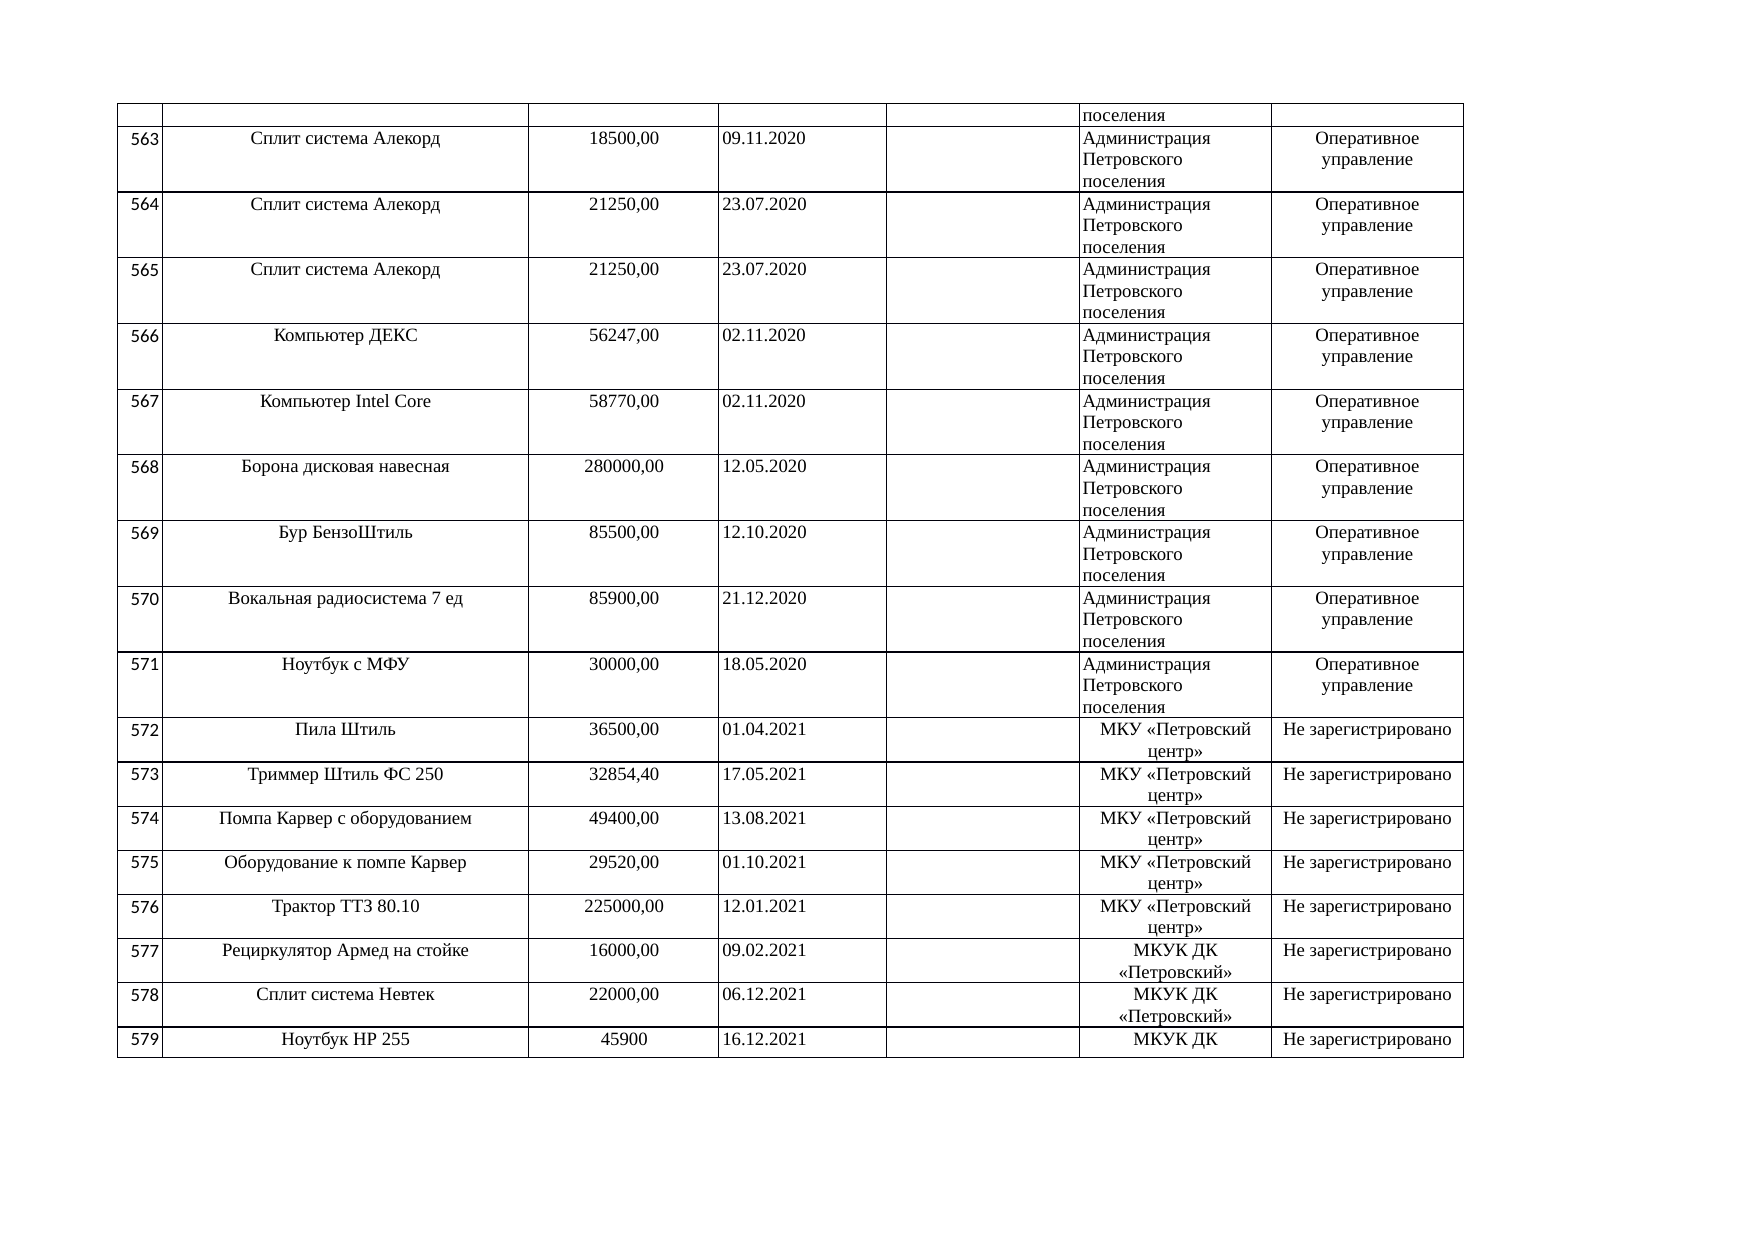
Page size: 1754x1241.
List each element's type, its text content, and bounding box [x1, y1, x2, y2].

table_cell [1464, 894, 1685, 938]
table_cell [887, 851, 1079, 894]
table_cell Ноутбук с МФУ [163, 653, 528, 717]
table_cell 21250,00 [529, 258, 718, 323]
table_cell [1464, 454, 1685, 520]
table_cell Бур БензоШтиль [163, 521, 528, 586]
table_cell 06.12.2021 [719, 983, 886, 1026]
table_cell Рециркулятор Армед на стойке [163, 939, 528, 982]
table_cell 02.11.2020 [719, 390, 886, 454]
table_cell [163, 104, 528, 126]
table_cell МКУК ДК «Петровский» [1080, 983, 1271, 1026]
table_cell 564 [118, 193, 162, 257]
table_cell 23.07.2020 [719, 193, 886, 257]
table_cell МКУ «Петровский центр» [1080, 807, 1271, 850]
table_cell [887, 127, 1079, 191]
table_cell 225000,00 [529, 895, 718, 938]
table_cell 16.12.2021 [719, 1028, 886, 1057]
table_cell [1685, 938, 1754, 982]
table_cell [1272, 104, 1463, 126]
table_cell 32854,40 [529, 763, 718, 806]
table_cell 21.12.2020 [719, 587, 886, 651]
table_cell Сплит система Алекорд [163, 127, 528, 191]
table_cell Администрация Петровского поселения [1080, 653, 1271, 717]
table_cell 30000,00 [529, 653, 718, 717]
table_cell 09.02.2021 [719, 939, 886, 982]
table_cell Не зарегистрировано [1272, 983, 1463, 1026]
table_cell Администрация Петровского поселения [1080, 521, 1271, 586]
table_cell [887, 104, 1079, 126]
table_cell Сплит система Невтек [163, 983, 528, 1026]
table_cell 01.10.2021 [719, 851, 886, 894]
table_cell [887, 1028, 1079, 1057]
table_cell Оперативное управление [1272, 390, 1463, 454]
table_cell 12.10.2020 [719, 521, 886, 586]
table_cell [1685, 894, 1754, 938]
table_cell Компьютер ДЕКС [163, 324, 528, 388]
table_cell Не зарегистрировано [1272, 763, 1463, 806]
table_cell [1464, 806, 1685, 850]
table_cell [1685, 191, 1754, 257]
table_cell [1685, 850, 1754, 894]
table_cell Администрация Петровского поселения [1080, 258, 1271, 323]
table_cell [887, 939, 1079, 982]
table_cell [887, 455, 1079, 520]
table_cell Ноутбук НР 255 [163, 1028, 528, 1057]
table_cell 36500,00 [529, 718, 718, 761]
table_cell [1464, 323, 1685, 388]
table_cell Сплит система Алекорд [163, 258, 528, 323]
table_cell [1685, 520, 1754, 586]
table_cell 13.08.2021 [719, 807, 886, 850]
table_cell Администрация Петровского поселения [1080, 193, 1271, 257]
table_cell 18500,00 [529, 127, 718, 191]
table_cell [887, 324, 1079, 388]
table_cell 572 [118, 718, 162, 761]
table_cell Оборудование к помпе Карвер [163, 851, 528, 894]
table_cell [887, 983, 1079, 1026]
table_cell 570 [118, 587, 162, 651]
table_cell 578 [118, 983, 162, 1026]
table_cell [1464, 257, 1685, 323]
table_cell [1685, 323, 1754, 388]
table_cell Не зарегистрировано [1272, 939, 1463, 982]
table_cell [1685, 586, 1754, 651]
table_cell 09.11.2020 [719, 127, 886, 191]
table_cell 576 [118, 895, 162, 938]
table_cell [887, 653, 1079, 717]
table_cell [1464, 651, 1685, 717]
table_cell 577 [118, 939, 162, 982]
table_cell Не зарегистрировано [1272, 895, 1463, 938]
table_cell 02.11.2020 [719, 324, 886, 388]
table_cell МКУ «Петровский центр» [1080, 718, 1271, 761]
table_cell Не зарегистрировано [1272, 851, 1463, 894]
table_cell [1685, 651, 1754, 717]
table_cell Администрация Петровского поселения [1080, 455, 1271, 520]
table_cell 22000,00 [529, 983, 718, 1026]
table_cell Оперативное управление [1272, 587, 1463, 651]
table_cell [1464, 103, 1685, 126]
table_cell Сплит система Алекорд [163, 193, 528, 257]
table_cell [1464, 717, 1685, 761]
table_cell 12.05.2020 [719, 455, 886, 520]
table_cell [1464, 938, 1685, 982]
table_cell Оперативное управление [1272, 258, 1463, 323]
table_cell [1685, 103, 1754, 126]
table_cell Оперативное управление [1272, 193, 1463, 257]
table_cell Борона дисковая навесная [163, 455, 528, 520]
table_cell Не зарегистрировано [1272, 718, 1463, 761]
table_cell 567 [118, 390, 162, 454]
table_cell 568 [118, 455, 162, 520]
table_cell [1464, 1026, 1685, 1057]
table_cell 56247,00 [529, 324, 718, 388]
table_cell [887, 390, 1079, 454]
table_cell 12.01.2021 [719, 895, 886, 938]
table_cell Триммер Штиль ФС 250 [163, 763, 528, 806]
table_cell [1685, 1026, 1754, 1057]
table_cell [1685, 806, 1754, 850]
table_cell 01.04.2021 [719, 718, 886, 761]
table_cell [1464, 761, 1685, 806]
table_cell [887, 587, 1079, 651]
table_cell 85900,00 [529, 587, 718, 651]
table_cell [887, 763, 1079, 806]
table_cell [1685, 717, 1754, 761]
table_cell [1464, 850, 1685, 894]
table_cell поселения [1080, 104, 1271, 126]
table_cell 49400,00 [529, 807, 718, 850]
table_cell Трактор ТТЗ 80.10 [163, 895, 528, 938]
table_cell 565 [118, 258, 162, 323]
table_cell 579 [118, 1028, 162, 1057]
table_cell Администрация Петровского поселения [1080, 127, 1271, 191]
table_cell Администрация Петровского поселения [1080, 390, 1271, 454]
table_cell 58770,00 [529, 390, 718, 454]
table_cell Оперативное управление [1272, 653, 1463, 717]
table_cell [1685, 761, 1754, 806]
table_cell 563 [118, 127, 162, 191]
table_cell 566 [118, 324, 162, 388]
table_cell Помпа Карвер с оборудованием [163, 807, 528, 850]
table_cell 23.07.2020 [719, 258, 886, 323]
table_cell [1464, 191, 1685, 257]
table_cell 280000,00 [529, 455, 718, 520]
table_cell МКУ «Петровский центр» [1080, 763, 1271, 806]
table_cell Оперативное управление [1272, 324, 1463, 388]
table_cell МКУК ДК [1080, 1028, 1271, 1057]
table_cell [887, 258, 1079, 323]
table_cell Не зарегистрировано [1272, 1028, 1463, 1057]
table_cell [1464, 982, 1685, 1026]
table_cell 574 [118, 807, 162, 850]
table_cell [887, 807, 1079, 850]
table_cell Вокальная радиосистема 7 ед [163, 587, 528, 651]
table_cell Оперативное управление [1272, 455, 1463, 520]
table_cell 29520,00 [529, 851, 718, 894]
table_cell [887, 521, 1079, 586]
table_cell [1685, 389, 1754, 454]
table_cell 575 [118, 851, 162, 894]
table_cell 569 [118, 521, 162, 586]
table_cell 573 [118, 763, 162, 806]
table_cell [118, 104, 162, 126]
table_cell [887, 193, 1079, 257]
table_cell 85500,00 [529, 521, 718, 586]
table_cell Администрация Петровского поселения [1080, 324, 1271, 388]
table_cell Компьютер Intel Core [163, 390, 528, 454]
table_cell [529, 104, 718, 126]
table_cell МКУ «Петровский центр» [1080, 895, 1271, 938]
table_cell Оперативное управление [1272, 127, 1463, 191]
table_cell 571 [118, 653, 162, 717]
table_cell [1464, 126, 1685, 191]
table_cell Не зарегистрировано [1272, 807, 1463, 850]
table_cell [1685, 982, 1754, 1026]
table_cell 45900 [529, 1028, 718, 1057]
table_cell 18.05.2020 [719, 653, 886, 717]
table_cell [1685, 454, 1754, 520]
table_cell МКУК ДК «Петровский» [1080, 939, 1271, 982]
table_cell [1464, 389, 1685, 454]
table_cell Оперативное управление [1272, 521, 1463, 586]
table_cell [887, 895, 1079, 938]
table_cell 21250,00 [529, 193, 718, 257]
table_cell [887, 718, 1079, 761]
table_cell 17.05.2021 [719, 763, 886, 806]
table_cell [1685, 257, 1754, 323]
table_cell Администрация Петровского поселения [1080, 587, 1271, 651]
table_cell Пила Штиль [163, 718, 528, 761]
table_cell [1685, 126, 1754, 191]
table_cell [1464, 586, 1685, 651]
table_cell [1464, 520, 1685, 586]
table_cell 16000,00 [529, 939, 718, 982]
table_cell МКУ «Петровский центр» [1080, 851, 1271, 894]
table_cell [719, 104, 886, 126]
